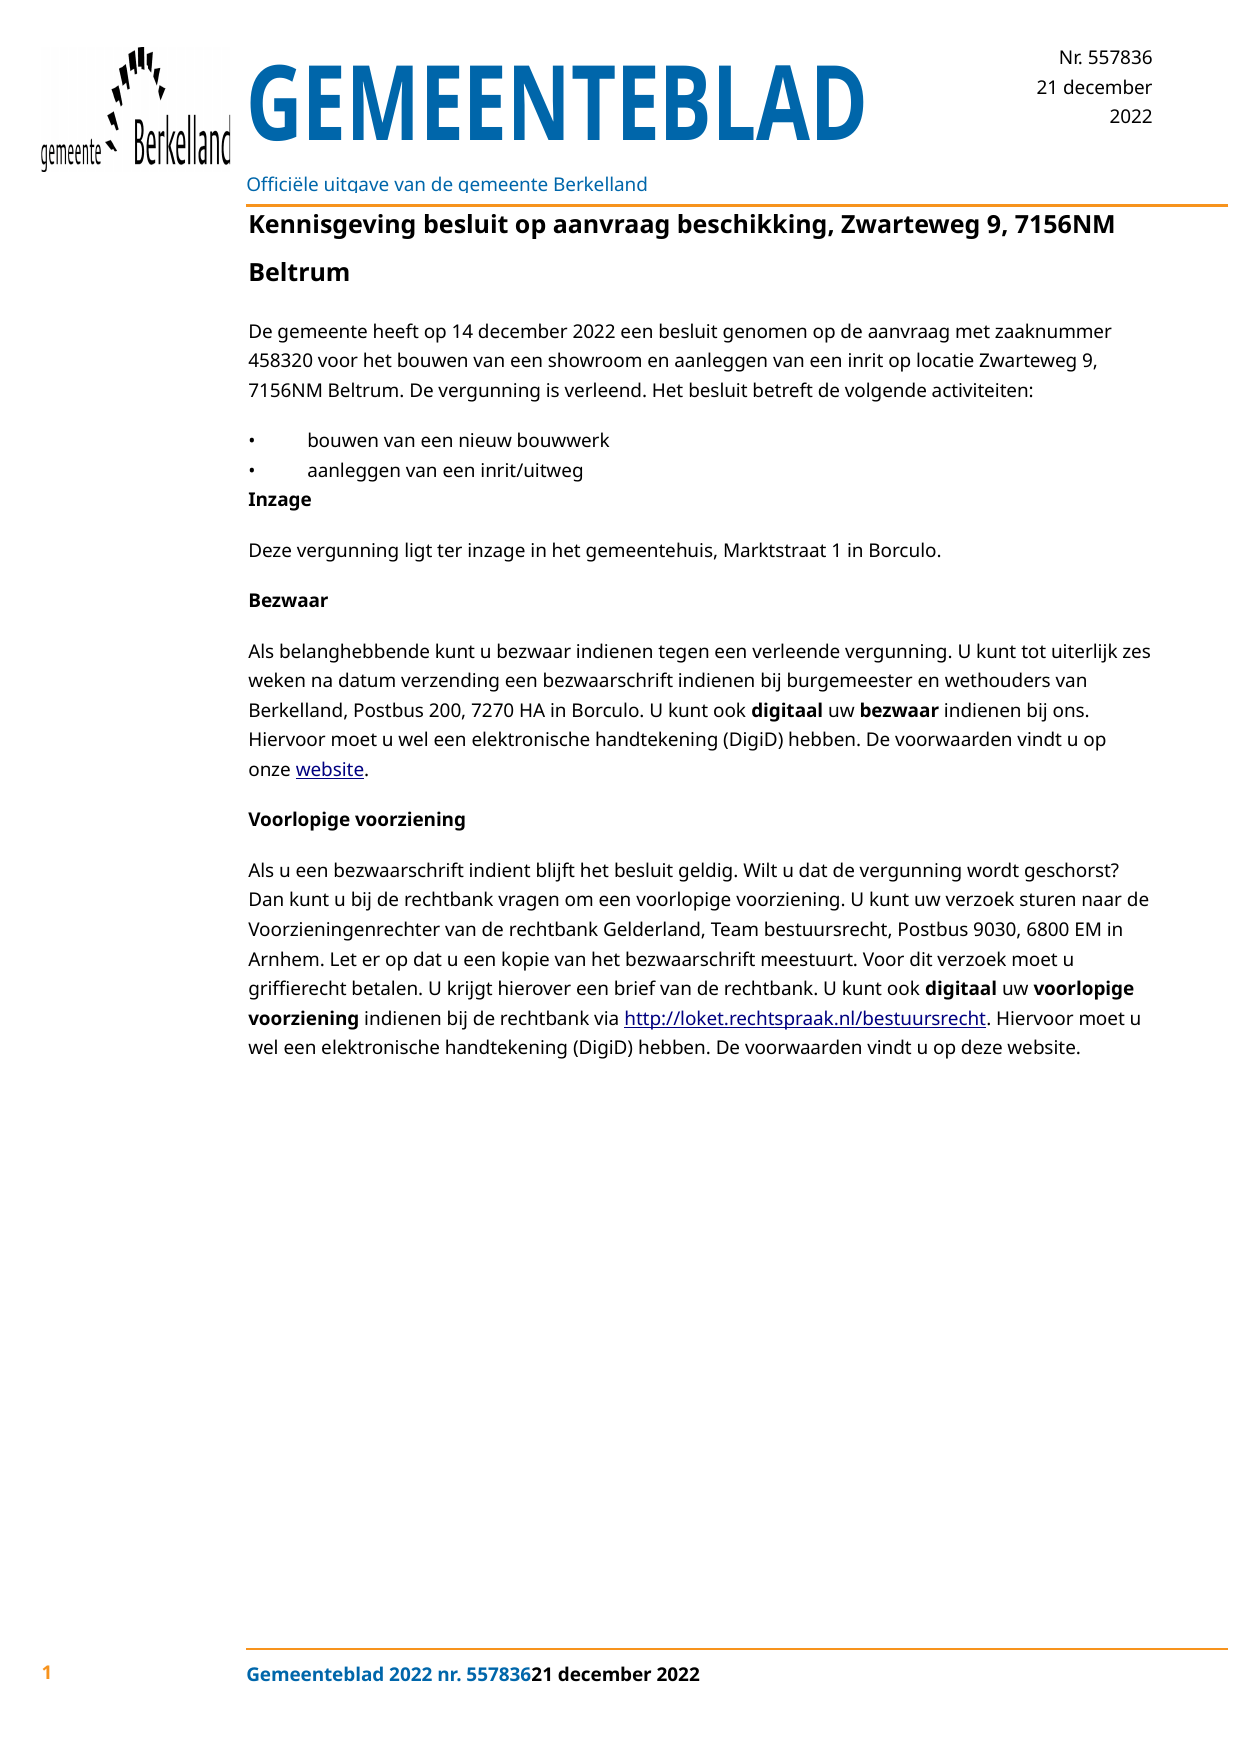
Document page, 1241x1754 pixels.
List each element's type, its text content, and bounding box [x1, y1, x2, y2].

list aanleggen van een inrit/uitweg [248, 457, 1152, 483]
text Bezwaar [248, 587, 1152, 613]
text Kennisgeving besluit op aanvraag beschikking, Zwarteweg 9, 7156NM Beltrum [248, 207, 1152, 288]
text Als u een bezwaarschrift indient blijft het besluit geldig. Wilt u dat de vergunning wordt geschorst? Dan kunt u bij de rechtbank vragen om een voorlopige voorziening. U kunt uw verzoek sturen naar de Voorzieningenrechter van de rechtbank Gelderland, Team bestuursrecht, Postbus 9030, 6800 EM in Arnhem. Let er op dat u een kopie van het bezwaarschrift meestuurt. Voor dit verzoek moet u griffierecht betalen. U krijgt hierover een brief van de rechtbank. U kunt ook digitaal uw voorlopige voorziening indienen bij de rechtbank via http://loket.rechtspraak.nl/bestuursrecht. Hiervoor moet u wel een elektronische handtekening (DigiD) hebben. De voorwaarden vindt u op deze website. [248, 857, 1152, 1060]
text Deze vergunning ligt ter inzage in het gemeentehuis, Marktstraat 1 in Borculo. [248, 537, 1152, 563]
list bouwen van een nieuw bouwwerk [248, 427, 1152, 453]
text De gemeente heeft op 14 december 2022 een besluit genomen op de aanvraag met zaaknummer 458320 voor het bouwen van een showroom en aanleggen van een inrit op locatie Zwarteweg 9, 7156NM Beltrum. De vergunning is verleend. Het besluit betreft de volgende activiteiten: [248, 318, 1152, 403]
picture [41, 47, 231, 172]
text Voorlopige voorziening [248, 807, 1152, 832]
text Inzage [248, 487, 1152, 512]
text Als belanghebbende kunt u bezwaar indienen tegen een verleende vergunning. U kunt tot uiterlijk zes weken na datum verzending een bezwaarschrift indienen bij burgemeester en wethouders van Berkelland, Postbus 200, 7270 HA in Borculo. U kunt ook digitaal uw bezwaar indienen bij ons. Hiervoor moet u wel een elektronische handtekening (DigiD) hebben. De voorwaarden vindt u op onze website. [248, 638, 1152, 782]
